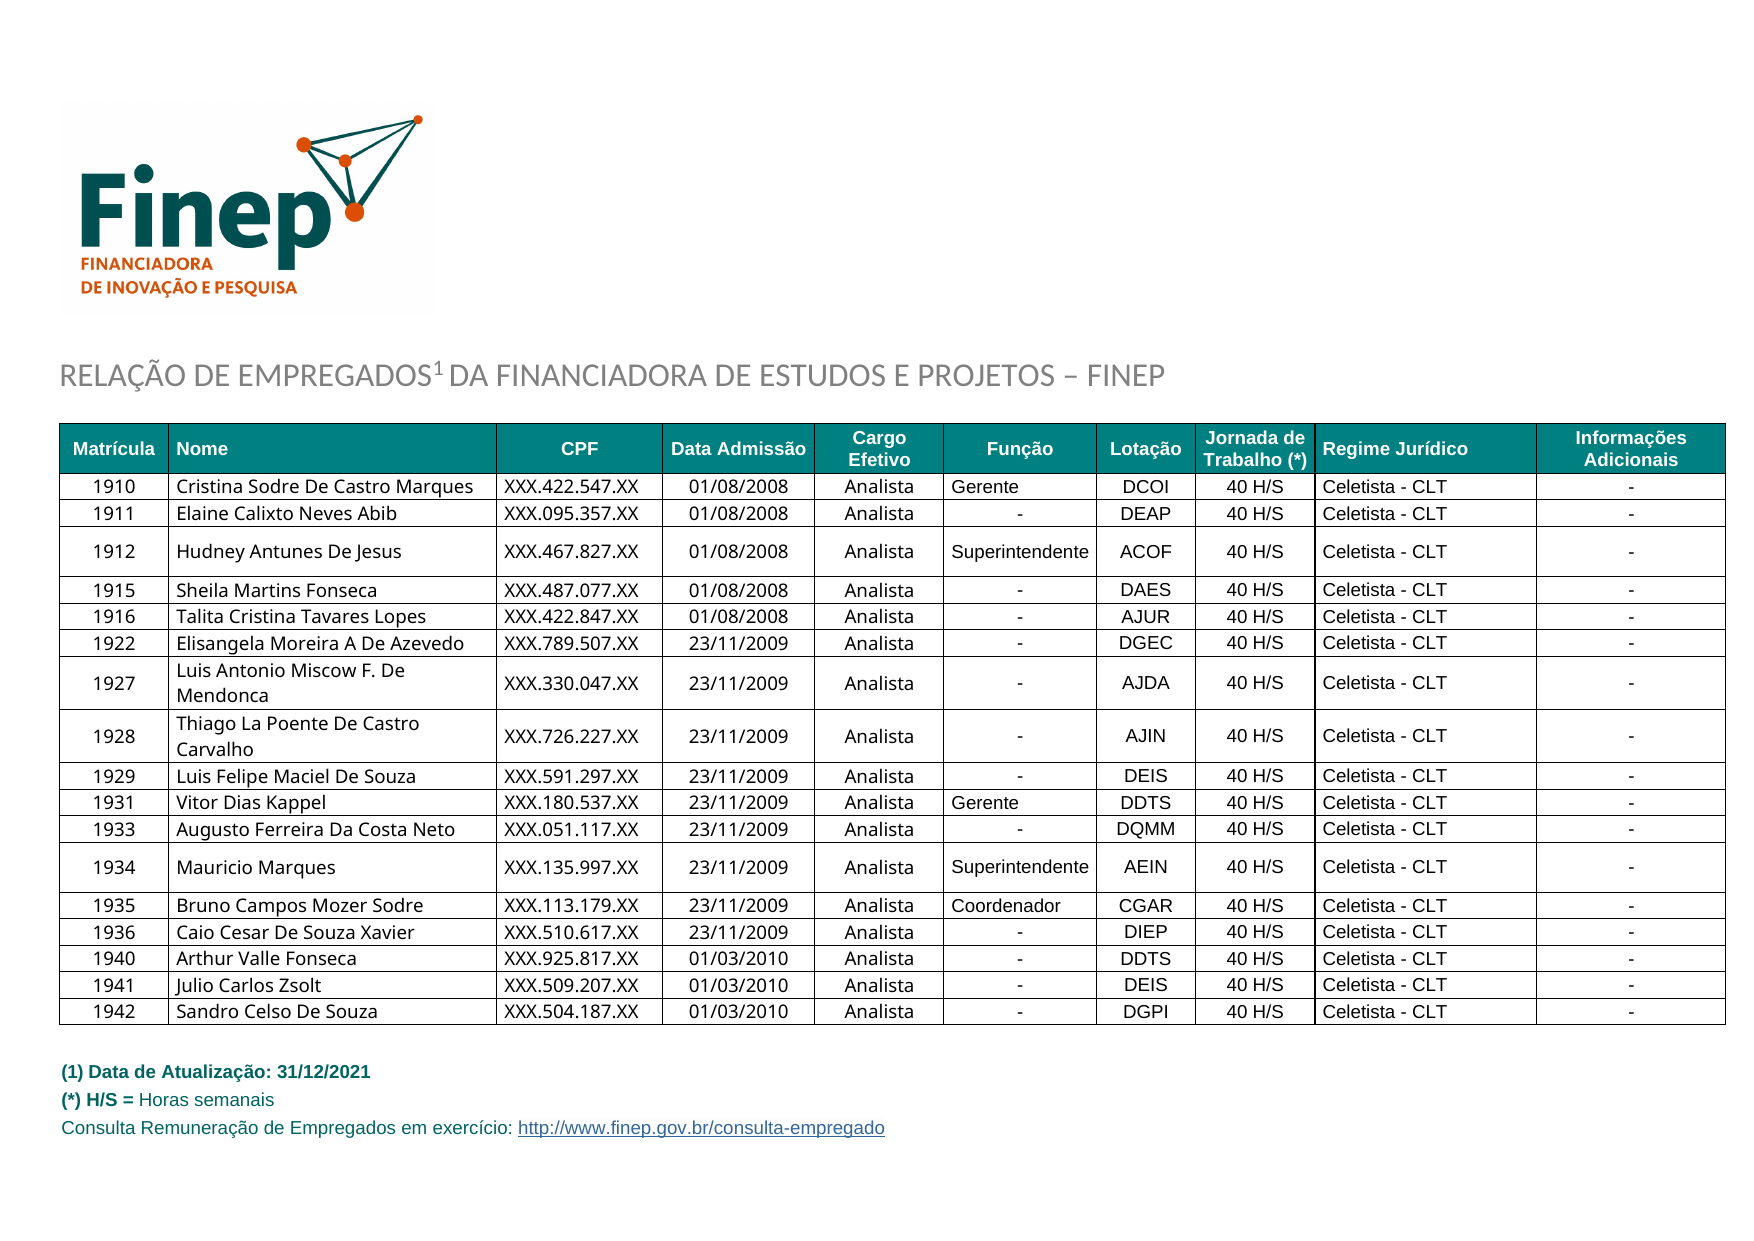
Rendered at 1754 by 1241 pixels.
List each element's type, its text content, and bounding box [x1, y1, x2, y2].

table_cell Analista [815, 474, 943, 499]
table_cell AJIN [1097, 710, 1195, 762]
table_cell - [1537, 500, 1725, 526]
table_cell 1928 [60, 710, 168, 762]
table_cell - [944, 657, 1096, 709]
table_cell - [1537, 999, 1725, 1024]
table_cell Analista [815, 763, 943, 788]
table_cell Elisangela Moreira A De Azevedo [169, 630, 496, 656]
table_cell AJUR [1097, 604, 1195, 629]
table_header Regime Jurídico [1316, 424, 1536, 473]
table_cell Analista [815, 972, 943, 998]
table_cell DAES [1097, 577, 1195, 602]
table_cell Analista [815, 527, 943, 576]
table_cell - [944, 763, 1096, 788]
table_cell 23/11/2009 [663, 816, 814, 842]
table_cell DEIS [1097, 763, 1195, 788]
table_header Lotação [1097, 424, 1195, 473]
table_cell - [1537, 474, 1725, 499]
table_cell XXX.487.077.XX [497, 577, 662, 602]
table_cell - [1537, 604, 1725, 629]
table_cell 23/11/2009 [663, 843, 814, 892]
table_cell - [1537, 816, 1725, 842]
table_cell 1936 [60, 919, 168, 945]
table_cell - [1537, 919, 1725, 945]
table_cell 01/03/2010 [663, 946, 814, 971]
table_cell - [944, 710, 1096, 762]
table_cell 1927 [60, 657, 168, 709]
table_cell Celetista - CLT [1316, 919, 1536, 945]
table_header Jornada de Trabalho (*) [1196, 424, 1314, 473]
table_cell DGPI [1097, 999, 1195, 1024]
table_cell Celetista - CLT [1316, 816, 1536, 842]
table_cell Celetista - CLT [1316, 790, 1536, 815]
table_cell Luis Antonio Miscow F. De Mendonca [169, 657, 496, 709]
table_cell Celetista - CLT [1316, 710, 1536, 762]
table_cell 40 H/S [1196, 763, 1314, 788]
table_cell Celetista - CLT [1316, 893, 1536, 918]
table_cell XXX.591.297.XX [497, 763, 662, 788]
table_cell XXX.180.537.XX [497, 790, 662, 815]
table_cell Sandro Celso De Souza [169, 999, 496, 1024]
table_cell - [1537, 710, 1725, 762]
table_cell 40 H/S [1196, 604, 1314, 629]
table_cell 23/11/2009 [663, 657, 814, 709]
table_cell Arthur Valle Fonseca [169, 946, 496, 971]
table_cell AJDA [1097, 657, 1195, 709]
table_cell 1935 [60, 893, 168, 918]
table_cell Celetista - CLT [1316, 577, 1536, 602]
table_cell 1942 [60, 999, 168, 1024]
table_cell Analista [815, 577, 943, 602]
table_cell 1912 [60, 527, 168, 576]
table_cell 40 H/S [1196, 816, 1314, 842]
table_cell Celetista - CLT [1316, 972, 1536, 998]
table_cell 40 H/S [1196, 500, 1314, 526]
table_cell - [1537, 843, 1725, 892]
table_cell 01/08/2008 [663, 577, 814, 602]
table_cell XXX.135.997.XX [497, 843, 662, 892]
table_cell XXX.330.047.XX [497, 657, 662, 709]
table_cell - [944, 919, 1096, 945]
table_cell XXX.509.207.XX [497, 972, 662, 998]
table_cell Bruno Campos Mozer Sodre [169, 893, 496, 918]
table_cell 40 H/S [1196, 999, 1314, 1024]
table_cell - [944, 500, 1096, 526]
table_cell Analista [815, 657, 943, 709]
table_cell XXX.504.187.XX [497, 999, 662, 1024]
table_cell 1911 [60, 500, 168, 526]
table_cell Celetista - CLT [1316, 657, 1536, 709]
table_cell Julio Carlos Zsolt [169, 972, 496, 998]
table_cell Analista [815, 816, 943, 842]
table_cell - [944, 816, 1096, 842]
table_cell XXX.789.507.XX [497, 630, 662, 656]
table_cell - [1537, 946, 1725, 971]
table_cell 1916 [60, 604, 168, 629]
table_cell DCOI [1097, 474, 1195, 499]
table_cell DDTS [1097, 790, 1195, 815]
table_cell Analista [815, 843, 943, 892]
table_cell 1910 [60, 474, 168, 499]
table_cell Cristina Sodre De Castro Marques [169, 474, 496, 499]
table_cell - [944, 972, 1096, 998]
table_cell XXX.726.227.XX [497, 710, 662, 762]
table_cell 1941 [60, 972, 168, 998]
table_cell - [1537, 657, 1725, 709]
table_cell DDTS [1097, 946, 1195, 971]
table_cell Hudney Antunes De Jesus [169, 527, 496, 576]
table_cell 01/08/2008 [663, 500, 814, 526]
table_cell XXX.051.117.XX [497, 816, 662, 842]
table_cell Celetista - CLT [1316, 500, 1536, 526]
table_cell Analista [815, 604, 943, 629]
table_cell Thiago La Poente De Castro Carvalho [169, 710, 496, 762]
table_cell - [1537, 893, 1725, 918]
table_cell 01/08/2008 [663, 474, 814, 499]
table_cell Superintendente [944, 843, 1096, 892]
table_cell - [944, 577, 1096, 602]
table_cell 40 H/S [1196, 577, 1314, 602]
table_cell 40 H/S [1196, 630, 1314, 656]
table_cell 23/11/2009 [663, 919, 814, 945]
table_cell Analista [815, 893, 943, 918]
table_cell 40 H/S [1196, 893, 1314, 918]
table_cell Analista [815, 999, 943, 1024]
table_cell 1922 [60, 630, 168, 656]
table_header Função [944, 424, 1096, 473]
table_cell 1915 [60, 577, 168, 602]
table_cell DQMM [1097, 816, 1195, 842]
table_header Data Admissão [663, 424, 814, 473]
table_cell Analista [815, 710, 943, 762]
table_cell CGAR [1097, 893, 1195, 918]
table_cell XXX.422.547.XX [497, 474, 662, 499]
table_cell - [1537, 972, 1725, 998]
table_cell - [1537, 577, 1725, 602]
table_header Informações Adicionais [1537, 424, 1725, 473]
table_cell 40 H/S [1196, 919, 1314, 945]
table_cell XXX.113.179.XX [497, 893, 662, 918]
table_cell Celetista - CLT [1316, 474, 1536, 499]
table_cell AEIN [1097, 843, 1195, 892]
table_cell Celetista - CLT [1316, 527, 1536, 576]
table_cell 1934 [60, 843, 168, 892]
table_cell XXX.422.847.XX [497, 604, 662, 629]
table_cell DIEP [1097, 919, 1195, 945]
table_cell 23/11/2009 [663, 893, 814, 918]
table_header CPF [497, 424, 662, 473]
table_cell XXX.925.817.XX [497, 946, 662, 971]
table_cell 40 H/S [1196, 657, 1314, 709]
table_cell Gerente [944, 790, 1096, 815]
table_cell 23/11/2009 [663, 790, 814, 815]
table_cell - [944, 630, 1096, 656]
table_cell 40 H/S [1196, 527, 1314, 576]
table_cell - [1537, 527, 1725, 576]
table_cell Gerente [944, 474, 1096, 499]
table_cell 23/11/2009 [663, 630, 814, 656]
table_header Nome [169, 424, 496, 473]
table_header Matrícula [60, 424, 168, 473]
table_cell Celetista - CLT [1316, 763, 1536, 788]
table_cell - [944, 999, 1096, 1024]
table_cell Analista [815, 919, 943, 945]
table_cell - [1537, 763, 1725, 788]
table_cell 40 H/S [1196, 474, 1314, 499]
table_cell Augusto Ferreira Da Costa Neto [169, 816, 496, 842]
table_cell Coordenador [944, 893, 1096, 918]
table_cell Sheila Martins Fonseca [169, 577, 496, 602]
table_cell 23/11/2009 [663, 763, 814, 788]
table_cell 01/03/2010 [663, 999, 814, 1024]
table_cell Superintendente [944, 527, 1096, 576]
table_cell Caio Cesar De Souza Xavier [169, 919, 496, 945]
table_cell Celetista - CLT [1316, 999, 1536, 1024]
table_cell 01/08/2008 [663, 604, 814, 629]
table_cell XXX.095.357.XX [497, 500, 662, 526]
table_cell - [944, 604, 1096, 629]
table_cell Vitor Dias Kappel [169, 790, 496, 815]
table_cell Mauricio Marques [169, 843, 496, 892]
table_cell 1940 [60, 946, 168, 971]
table_cell 40 H/S [1196, 710, 1314, 762]
table_cell 40 H/S [1196, 972, 1314, 998]
table_cell - [1537, 790, 1725, 815]
table_cell Luis Felipe Maciel De Souza [169, 763, 496, 788]
table_cell Talita Cristina Tavares Lopes [169, 604, 496, 629]
table_cell - [1537, 630, 1725, 656]
table_cell 40 H/S [1196, 946, 1314, 971]
table_cell 23/11/2009 [663, 710, 814, 762]
table_cell DGEC [1097, 630, 1195, 656]
table_cell 01/08/2008 [663, 527, 814, 576]
table_cell ACOF [1097, 527, 1195, 576]
table_cell Celetista - CLT [1316, 630, 1536, 656]
table_cell Celetista - CLT [1316, 843, 1536, 892]
table_cell Celetista - CLT [1316, 946, 1536, 971]
table_cell XXX.467.827.XX [497, 527, 662, 576]
table_cell Elaine Calixto Neves Abib [169, 500, 496, 526]
table_cell 01/03/2010 [663, 972, 814, 998]
table_cell 1929 [60, 763, 168, 788]
table_cell DEAP [1097, 500, 1195, 526]
table_header Cargo Efetivo [815, 424, 943, 473]
table_cell XXX.510.617.XX [497, 919, 662, 945]
table_cell 1931 [60, 790, 168, 815]
table_cell Analista [815, 790, 943, 815]
table_cell 40 H/S [1196, 843, 1314, 892]
table_cell DEIS [1097, 972, 1195, 998]
table_cell 1933 [60, 816, 168, 842]
table_cell Analista [815, 946, 943, 971]
table_cell - [944, 946, 1096, 971]
table_cell Analista [815, 500, 943, 526]
table_cell Analista [815, 630, 943, 656]
table_cell 40 H/S [1196, 790, 1314, 815]
table_cell Celetista - CLT [1316, 604, 1536, 629]
